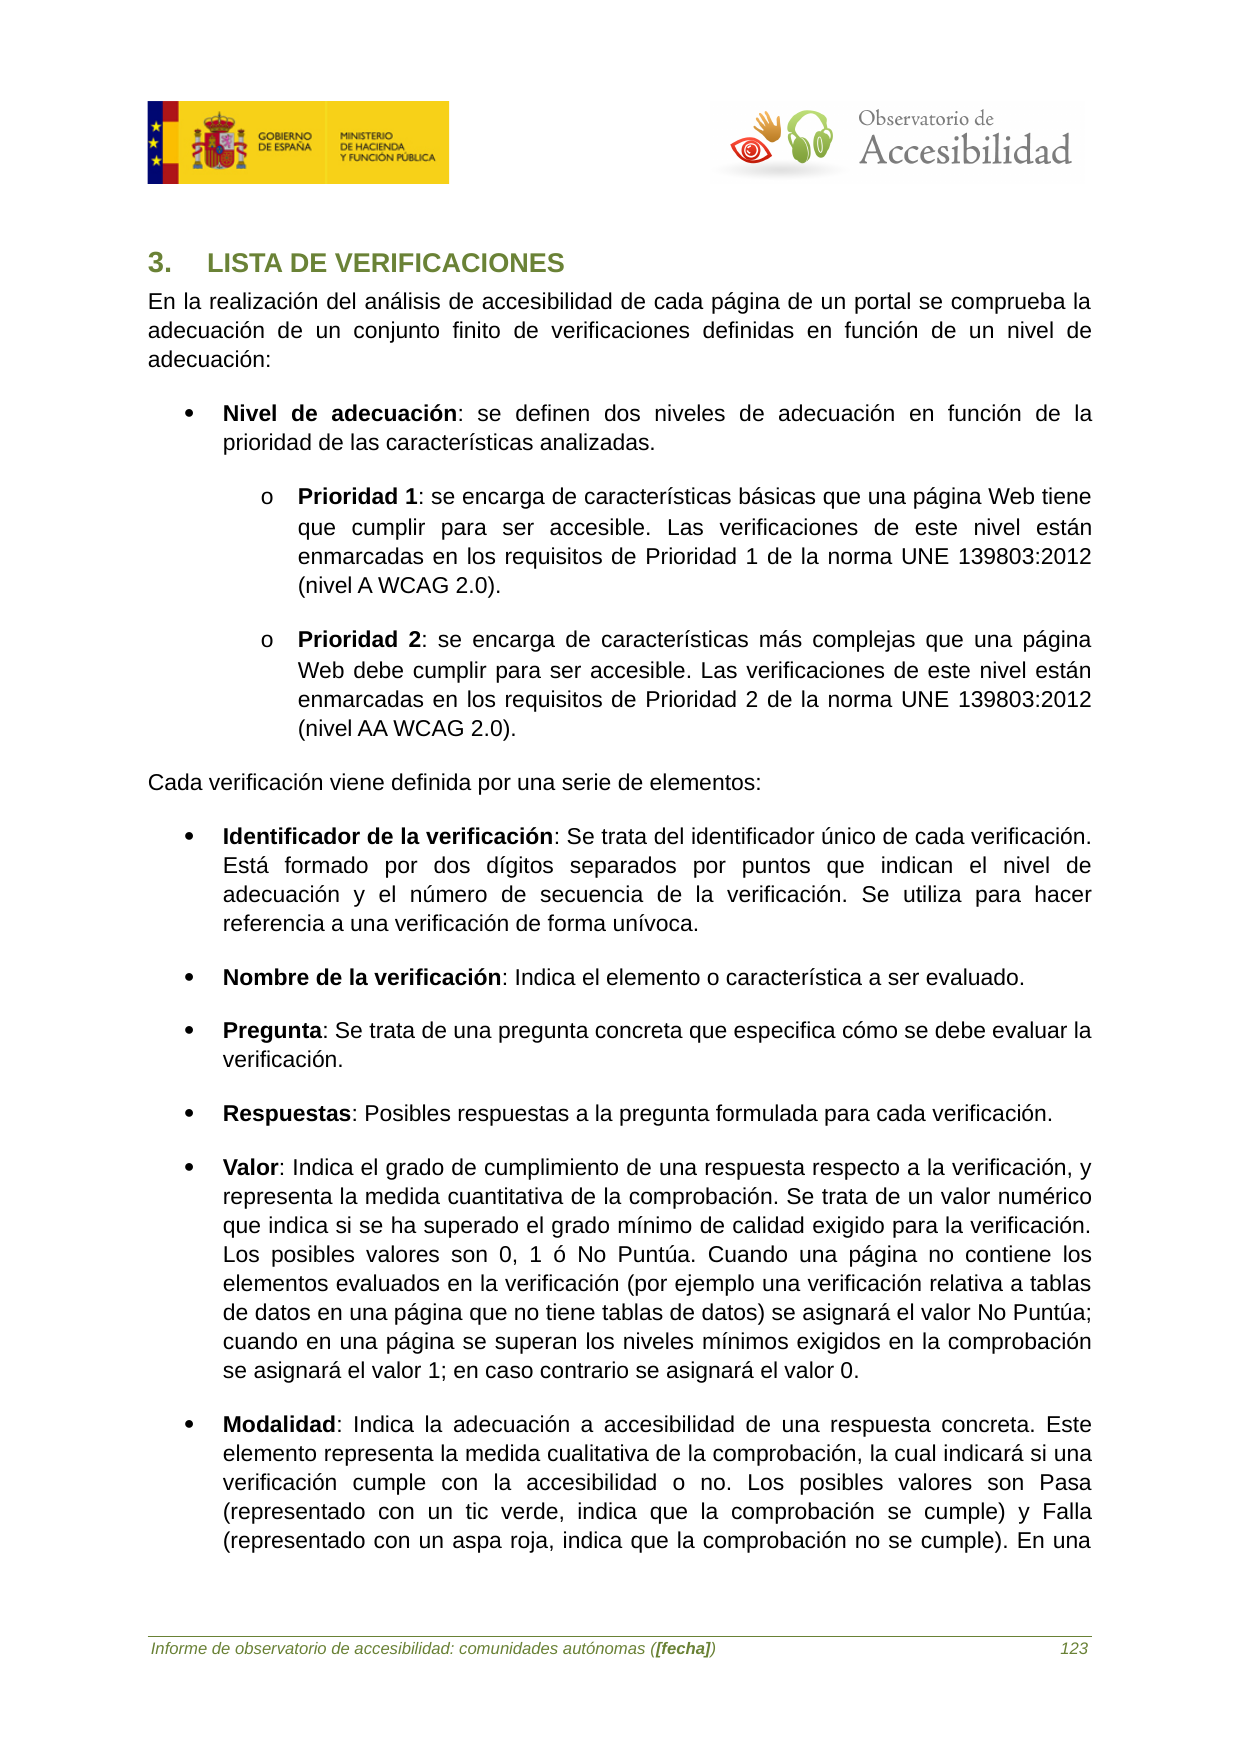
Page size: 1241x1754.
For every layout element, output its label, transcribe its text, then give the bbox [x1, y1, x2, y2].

picture [710, 101, 1086, 184]
list Respuestas: Posibles respuestas a la pregunta formulada para cada verificación. [185, 1100, 1092, 1127]
list Nivel de adecuación: se definen dos niveles de adecuación en función de la prioridad de las características analizadas. [185, 400, 1092, 455]
list Nombre de la verificación: Indica el elemento o característica a ser evaluado. [185, 963, 1092, 990]
text Cada verificación viene definida por una serie de elementos: [148, 769, 1092, 795]
text En la realización del análisis de accesibilidad de cada página de un portal se comprueba la adecuación de un conjunto finito de verificaciones definidas en función de un nivel de adecuación: [148, 288, 1092, 372]
picture [147, 101, 450, 184]
list Modalidad: Indica la adecuación a accesibilidad de una respuesta concreta. Este elemento representa la medida cualitativa de la comprobación, la cual indicará si una verificación cumple con la accesibilidad o no. Los posibles valores son Pasa (representado con un tic verde, indica que la comprobación se cumple) y Falla (representado con un aspa roja, indica que la comprobación no se cumple). En una [185, 1411, 1092, 1553]
list Prioridad 1: se encarga de características básicas que una página Web tiene que cumplir para ser accesible. Las verificaciones de este nivel están enmarcadas en los requisitos de Prioridad 1 de la norma UNE 139803:2012 (nivel A WCAG 2.0). [260, 483, 1092, 598]
list Identificador de la verificación: Se trata del identificador único de cada verificación. Está formado por dos dígitos separados por puntos que indican el nivel de adecuación y el número de secuencia de la verificación. Se utiliza para hacer referencia a una verificación de forma unívoca. [185, 823, 1092, 936]
list Prioridad 2: se encarga de características más complejas que una página Web debe cumplir para ser accesible. Las verificaciones de este nivel están enmarcadas en los requisitos de Prioridad 2 de la norma UNE 139803:2012 (nivel AA WCAG 2.0). [260, 626, 1092, 741]
list Valor: Indica el grado de cumplimiento de una respuesta respecto a la verificación, y representa la medida cuantitativa de la comprobación. Se trata de un valor numérico que indica si se ha superado el grado mínimo de calidad exigido para la verificación. Los posibles valores son 0, 1 ó No Puntúa. Cuando una página no contiene los elementos evaluados en la verificación (por ejemplo una verificación relativa a tablas de datos en una página que no tiene tablas de datos) se asignará el valor No Puntúa; cuando en una página se superan los niveles mínimos exigidos en la comprobación se asignará el valor 1; en caso contrario se asignará el valor 0. [185, 1154, 1092, 1383]
list Pregunta: Se trata de una pregunta concreta que especifica cómo se debe evaluar la verificación. [185, 1017, 1092, 1073]
subtitle Lista de verificaciones [148, 245, 1092, 278]
